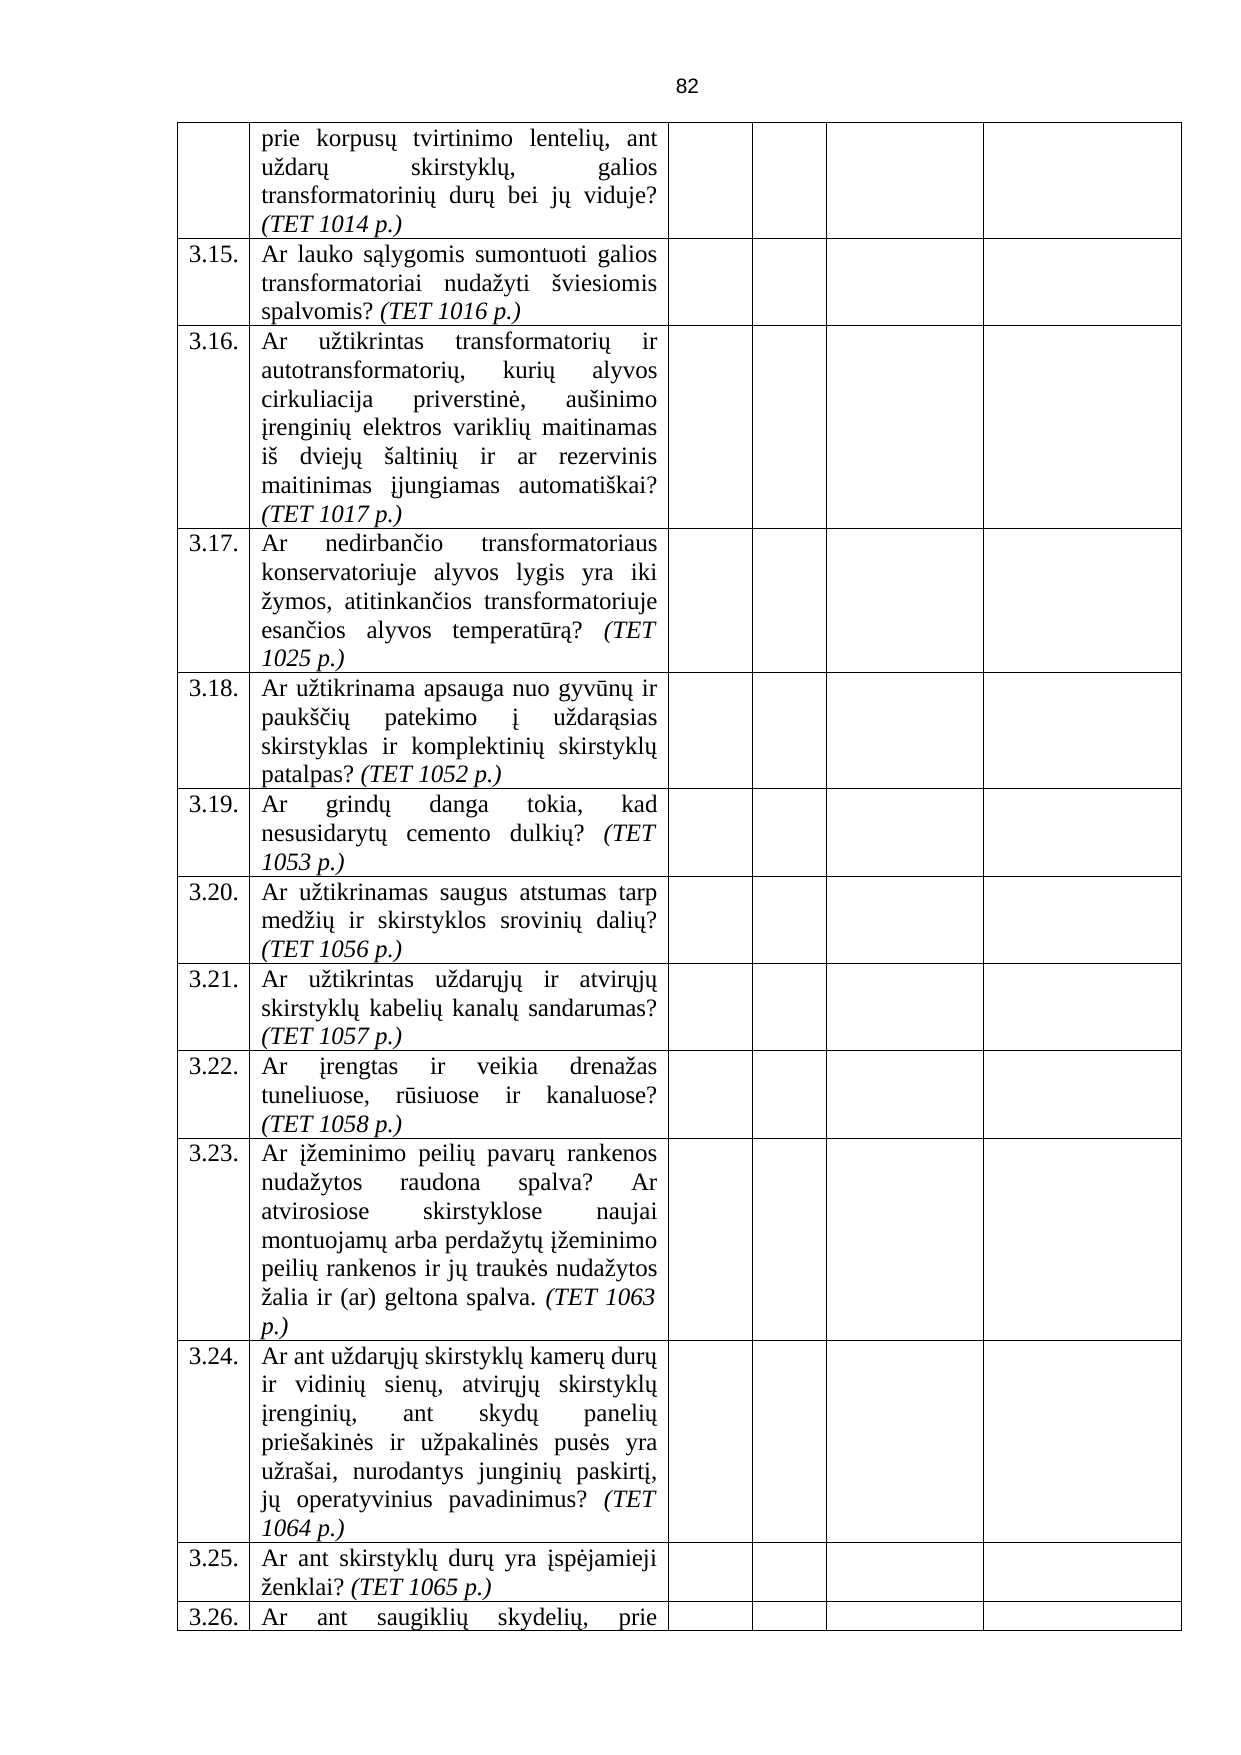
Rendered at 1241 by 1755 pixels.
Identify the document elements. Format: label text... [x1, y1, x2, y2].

table_cell [827, 1051, 983, 1137]
table_cell Ar užtikrinama apsauga nuo gyvūnų ir paukščių patekimo į uždarąsias skirstyklas ir komplektinių skirstyklų patalpas? (TET 1052 p.) [250, 673, 668, 788]
table_cell [753, 239, 826, 325]
table_cell 3.18. [178, 673, 249, 788]
table_cell [753, 1543, 826, 1601]
table_cell 3.24. [178, 1341, 249, 1542]
table_cell Ar užtikrintas transformatorių ir autotransformatorių, kurių alyvos cirkuliacija priverstinė, aušinimo įrenginių elektros variklių maitinamas iš dviejų šaltinių ir ar rezervinis maitinimas įjungiamas automatiškai? (TET 1017 p.) [250, 326, 668, 527]
table_cell [827, 1139, 983, 1340]
table_cell [827, 964, 983, 1050]
table_cell [984, 964, 1181, 1050]
table_cell [984, 1139, 1181, 1340]
table_cell [753, 1051, 826, 1137]
table_cell Ar įrengtas ir veikia drenažas tuneliuose, rūsiuose ir kanaluose? (TET 1058 p.) [250, 1051, 668, 1137]
table_cell [753, 1341, 826, 1542]
table_cell [669, 1602, 752, 1630]
table_cell [669, 1543, 752, 1601]
table_cell [827, 673, 983, 788]
table_cell Ar lauko sąlygomis sumontuoti galios transformatoriai nudažyti šviesiomis spalvomis? (TET 1016 p.) [250, 239, 668, 325]
table_cell [669, 1051, 752, 1137]
table_cell Ar užtikrintas uždarųjų ir atvirųjų skirstyklų kabelių kanalų sandarumas? (TET 1057 p.) [250, 964, 668, 1050]
table_cell [984, 673, 1181, 788]
table_cell [984, 326, 1181, 527]
table_cell [753, 673, 826, 788]
table_cell [984, 1051, 1181, 1137]
table_cell [827, 1602, 983, 1630]
table_cell [753, 326, 826, 527]
table_cell [984, 789, 1181, 876]
table_cell [669, 1139, 752, 1340]
table_cell [753, 529, 826, 672]
table_cell 3.21. [178, 964, 249, 1050]
table_cell 3.25. [178, 1543, 249, 1601]
table_cell [753, 123, 826, 238]
table_cell 3.26. [178, 1602, 249, 1630]
table_cell Ar ant skirstyklų durų yra įspėjamieji ženklai? (TET 1065 p.) [250, 1543, 668, 1601]
table_cell Ar ant saugiklių skydelių, prie [250, 1602, 668, 1630]
table_cell Ar įžeminimo peilių pavarų rankenos nudažytos raudona spalva? Ar atvirosiose skirstyklose naujai montuojamų arba perdažytų įžeminimo peilių rankenos ir jų traukės nudažytos žalia ir (ar) geltona spalva. (TET 1063 p.) [250, 1139, 668, 1340]
table_cell [753, 789, 826, 876]
table_cell 3.20. [178, 877, 249, 963]
table_cell [669, 239, 752, 325]
table_cell [753, 877, 826, 963]
table_cell [178, 123, 249, 238]
table_cell 3.22. [178, 1051, 249, 1137]
table_cell [984, 529, 1181, 672]
table_cell [984, 123, 1181, 238]
table_cell [669, 964, 752, 1050]
table_cell [669, 123, 752, 238]
table_cell 3.15. [178, 239, 249, 325]
table_cell [984, 877, 1181, 963]
table_cell [984, 1602, 1181, 1630]
table_cell [827, 1341, 983, 1542]
table_cell 3.23. [178, 1139, 249, 1340]
table_cell [827, 877, 983, 963]
table_cell [753, 1139, 826, 1340]
table_cell [827, 239, 983, 325]
table_cell Ar ant uždarųjų skirstyklų kamerų durų ir vidinių sienų, atvirųjų skirstyklų įrenginių, ant skydų panelių priešakinės ir užpakalinės pusės yra užrašai, nurodantys junginių paskirtį, jų operatyvinius pavadinimus? (TET 1064 p.) [250, 1341, 668, 1542]
table_cell [827, 123, 983, 238]
table_cell [827, 326, 983, 527]
table_cell 3.19. [178, 789, 249, 876]
table_cell [984, 1543, 1181, 1601]
table_cell [669, 529, 752, 672]
table_cell [753, 1602, 826, 1630]
table_cell [669, 673, 752, 788]
table_cell Ar nedirbančio transformatoriaus konservatoriuje alyvos lygis yra iki žymos, atitinkančios transformatoriuje esančios alyvos temperatūrą? (TET 1025 p.) [250, 529, 668, 672]
table_cell Ar užtikrinamas saugus atstumas tarp medžių ir skirstyklos srovinių dalių? (TET 1056 p.) [250, 877, 668, 963]
table_cell [827, 529, 983, 672]
table_cell Ar grindų danga tokia, kad nesusidarytų cemento dulkių? (TET 1053 p.) [250, 789, 668, 876]
table_cell [827, 789, 983, 876]
table_cell 3.17. [178, 529, 249, 672]
table_cell [669, 1341, 752, 1542]
table_cell [669, 326, 752, 527]
table_cell prie korpusų tvirtinimo lentelių, ant uždarų skirstyklų, galios transformatorinių durų bei jų viduje? (TET 1014 p.) [250, 123, 668, 238]
table_cell [984, 239, 1181, 325]
table_cell [669, 877, 752, 963]
table_cell [827, 1543, 983, 1601]
table_cell [984, 1341, 1181, 1542]
table_cell 3.16. [178, 326, 249, 527]
table_cell [753, 964, 826, 1050]
table_cell [669, 789, 752, 876]
